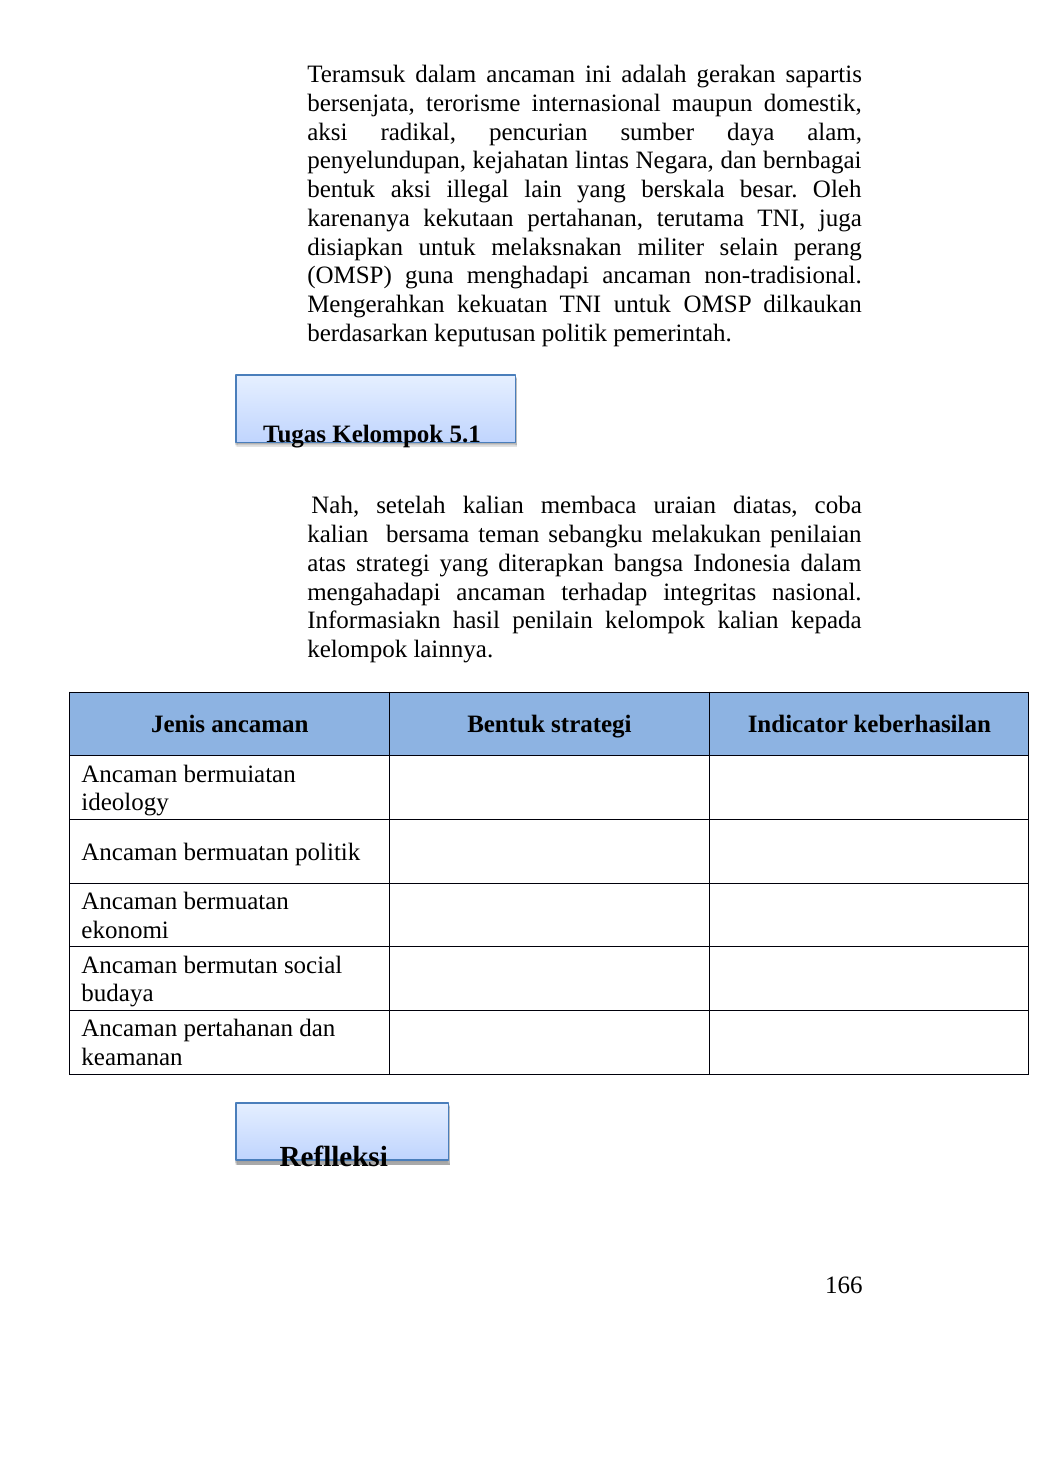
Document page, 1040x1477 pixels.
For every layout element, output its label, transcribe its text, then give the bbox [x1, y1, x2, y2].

table_cell [710, 756, 1028, 819]
table_cell Ancaman pertahanan dan keamanan [70, 1011, 389, 1073]
text Tugas Kelompok 5.1 [241, 419, 503, 447]
text Teramsuk dalam ancaman ini adalah gerakan sapartis bersenjata, terorisme internasional maupun domestik, aksi radikal, pencurian sumber daya alam, penyelundupan, kejahatan lintas Negara, dan bernbagai bentuk aksi illegal lain yang berskala besar. Oleh karenanya kekutaan pertahanan, terutama TNI, juga disiapkan untuk melaksnakan militer selain perang (OMSP) guna menghadapi ancaman non-tradisional. Mengerahkan kekuatan TNI untuk OMSP dilkaukan berdasarkan keputusan politik pemerintah. [307, 59, 862, 347]
table_cell [710, 1011, 1028, 1073]
table_cell [390, 756, 709, 819]
table_cell [390, 820, 709, 882]
table_cell [390, 947, 709, 1010]
text Reflleksi [240, 1139, 434, 1173]
table_cell Ancaman bermuatan politik [70, 820, 389, 882]
table_cell [710, 820, 1028, 882]
table_cell [710, 884, 1028, 946]
table_header Jenis ancaman [70, 693, 389, 755]
table_cell Ancaman bermuatan ekonomi [70, 884, 389, 946]
table_cell [390, 1011, 709, 1073]
table_header Indicator keberhasilan [710, 693, 1028, 755]
table_cell [390, 884, 709, 946]
table_cell Ancaman bermuiatan ideology [70, 756, 389, 819]
table_cell [710, 947, 1028, 1010]
table_header Bentuk strategi [390, 693, 709, 755]
table_cell Ancaman bermutan social budaya [70, 947, 389, 1010]
text Nah, setelah kalian membaca uraian diatas, coba kalian bersama teman sebangku melakukan penilaian atas strategi yang diterapkan bangsa Indonesia dalam mengahadapi ancaman terhadap integritas nasional. Informasiakn hasil penilain kelompok kalian kepada kelompok lainnya. [307, 490, 862, 663]
